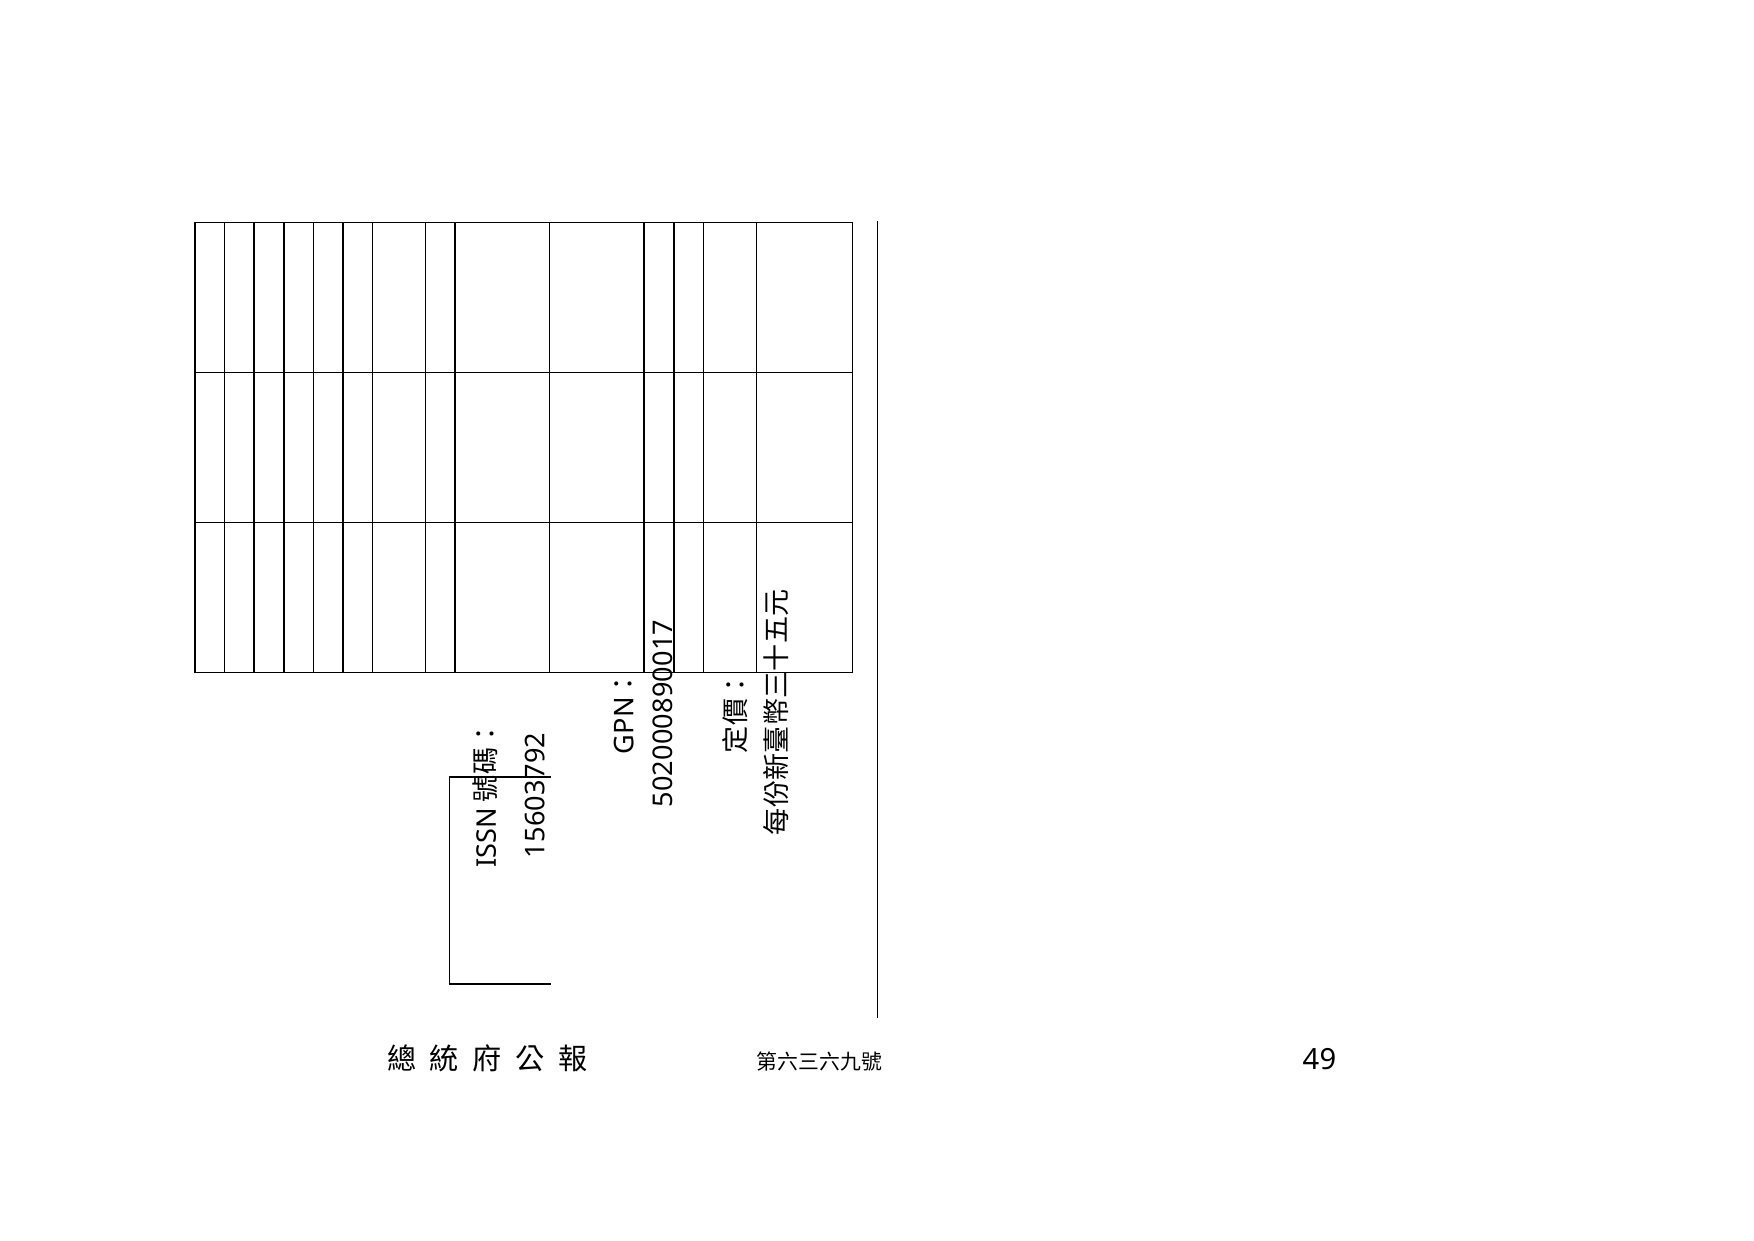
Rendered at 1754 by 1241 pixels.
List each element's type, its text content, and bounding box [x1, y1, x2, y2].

table_cell [426, 223, 454, 372]
table_cell [675, 223, 703, 372]
table_cell [344, 523, 372, 672]
table_cell [757, 523, 852, 672]
table_header [449, 694, 500, 776]
table_cell [645, 523, 673, 672]
table_cell [373, 373, 425, 522]
table_cell [314, 373, 342, 522]
table_cell [196, 223, 224, 372]
table_cell [757, 223, 852, 372]
table_cell [550, 373, 643, 522]
table_cell [285, 223, 313, 372]
table_cell [225, 523, 253, 672]
table_cell [550, 523, 643, 672]
table_header 定價： [699, 694, 741, 983]
table_header 每份新臺幣三十五元 [741, 694, 782, 983]
table_cell [645, 223, 673, 372]
table_cell [373, 223, 425, 372]
table_cell [255, 223, 283, 372]
table_cell [757, 373, 852, 522]
table_cell [645, 373, 673, 522]
table_cell [285, 373, 313, 522]
table_cell [373, 523, 425, 672]
table_cell [314, 223, 342, 372]
table_cell [255, 373, 283, 522]
table_cell [225, 223, 253, 372]
table_header [500, 694, 551, 776]
table_cell [675, 523, 703, 672]
table_cell [704, 373, 756, 522]
table_cell [196, 523, 224, 672]
table_cell [426, 523, 454, 672]
table_cell [675, 373, 703, 522]
table_cell [255, 523, 283, 672]
table_cell [456, 223, 549, 372]
table_cell [344, 223, 372, 372]
table_cell [225, 373, 253, 522]
table_cell [285, 523, 313, 672]
table_cell [196, 373, 224, 522]
table_cell [704, 523, 756, 672]
table_header 502000890017 [628, 694, 669, 983]
table_cell [456, 523, 549, 672]
table_cell [704, 223, 756, 372]
table_cell [426, 373, 454, 522]
table_cell 15603792 [500, 778, 551, 983]
table_header [551, 694, 587, 983]
table_cell ISSN號碼： [450, 778, 500, 983]
table_cell [344, 373, 372, 522]
table_cell [314, 523, 342, 672]
table_cell [550, 223, 643, 372]
table_header [670, 694, 699, 983]
table_cell [456, 373, 549, 522]
table_header GPN： [587, 694, 628, 983]
